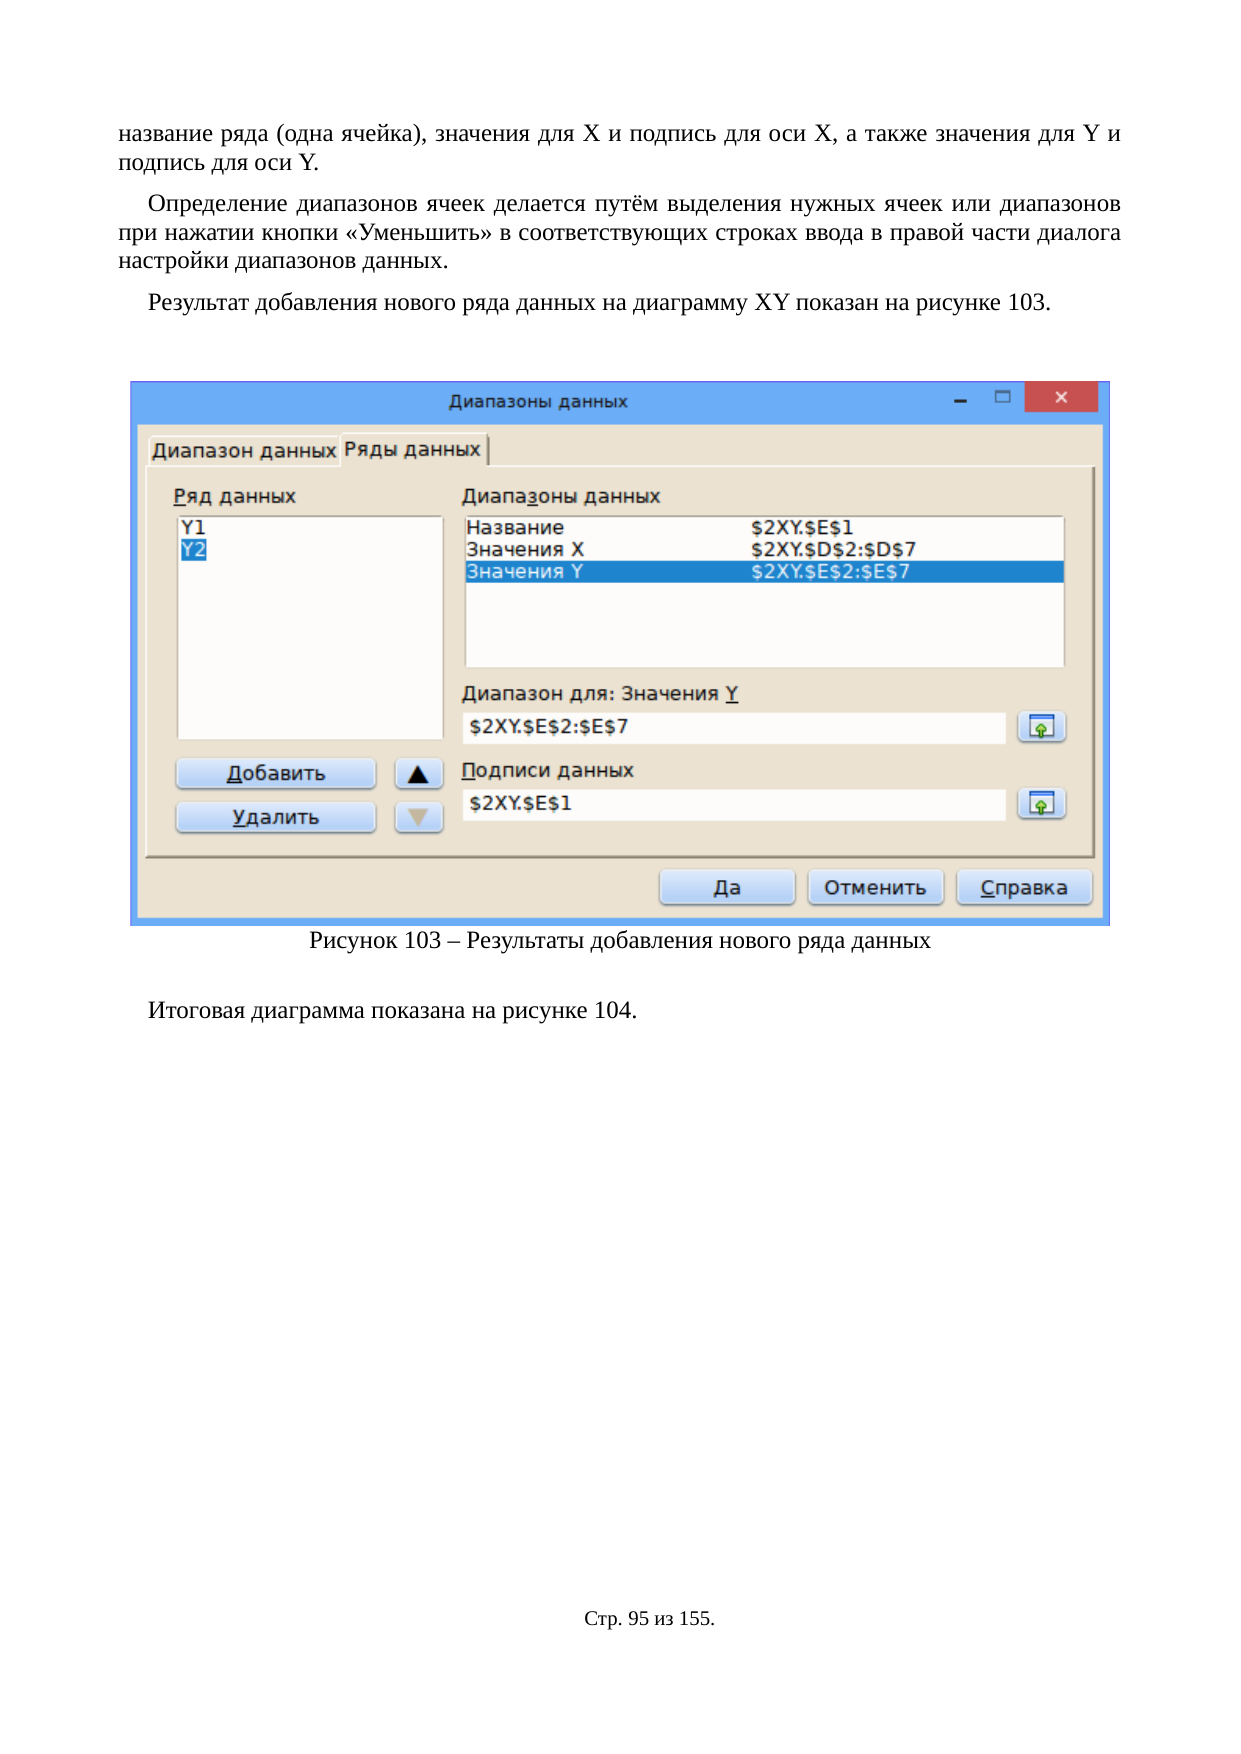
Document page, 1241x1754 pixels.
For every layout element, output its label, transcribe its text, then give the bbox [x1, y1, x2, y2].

text Итоговая диаграмма показана на рисунке 104. [118, 996, 1122, 1024]
picture [130, 381, 1110, 926]
text Результат добавления нового ряда данных на диаграмму XY показан на рисунке 103. [118, 287, 1122, 316]
text Рисунок 103 – Результаты добавления нового ряда данных [130, 926, 1110, 954]
text Определение диапазонов ячеек делается путём выделения нужных ячеек или диапазонов при нажатии кнопки «Уменьшить» в соответствующих строках ввода в правой части диалога настройки диапазонов данных. [118, 188, 1122, 274]
text название ряда (одна ячейка), значения для X и подпись для оси X, а также значения для Y и подпись для оси Y. [118, 118, 1122, 176]
